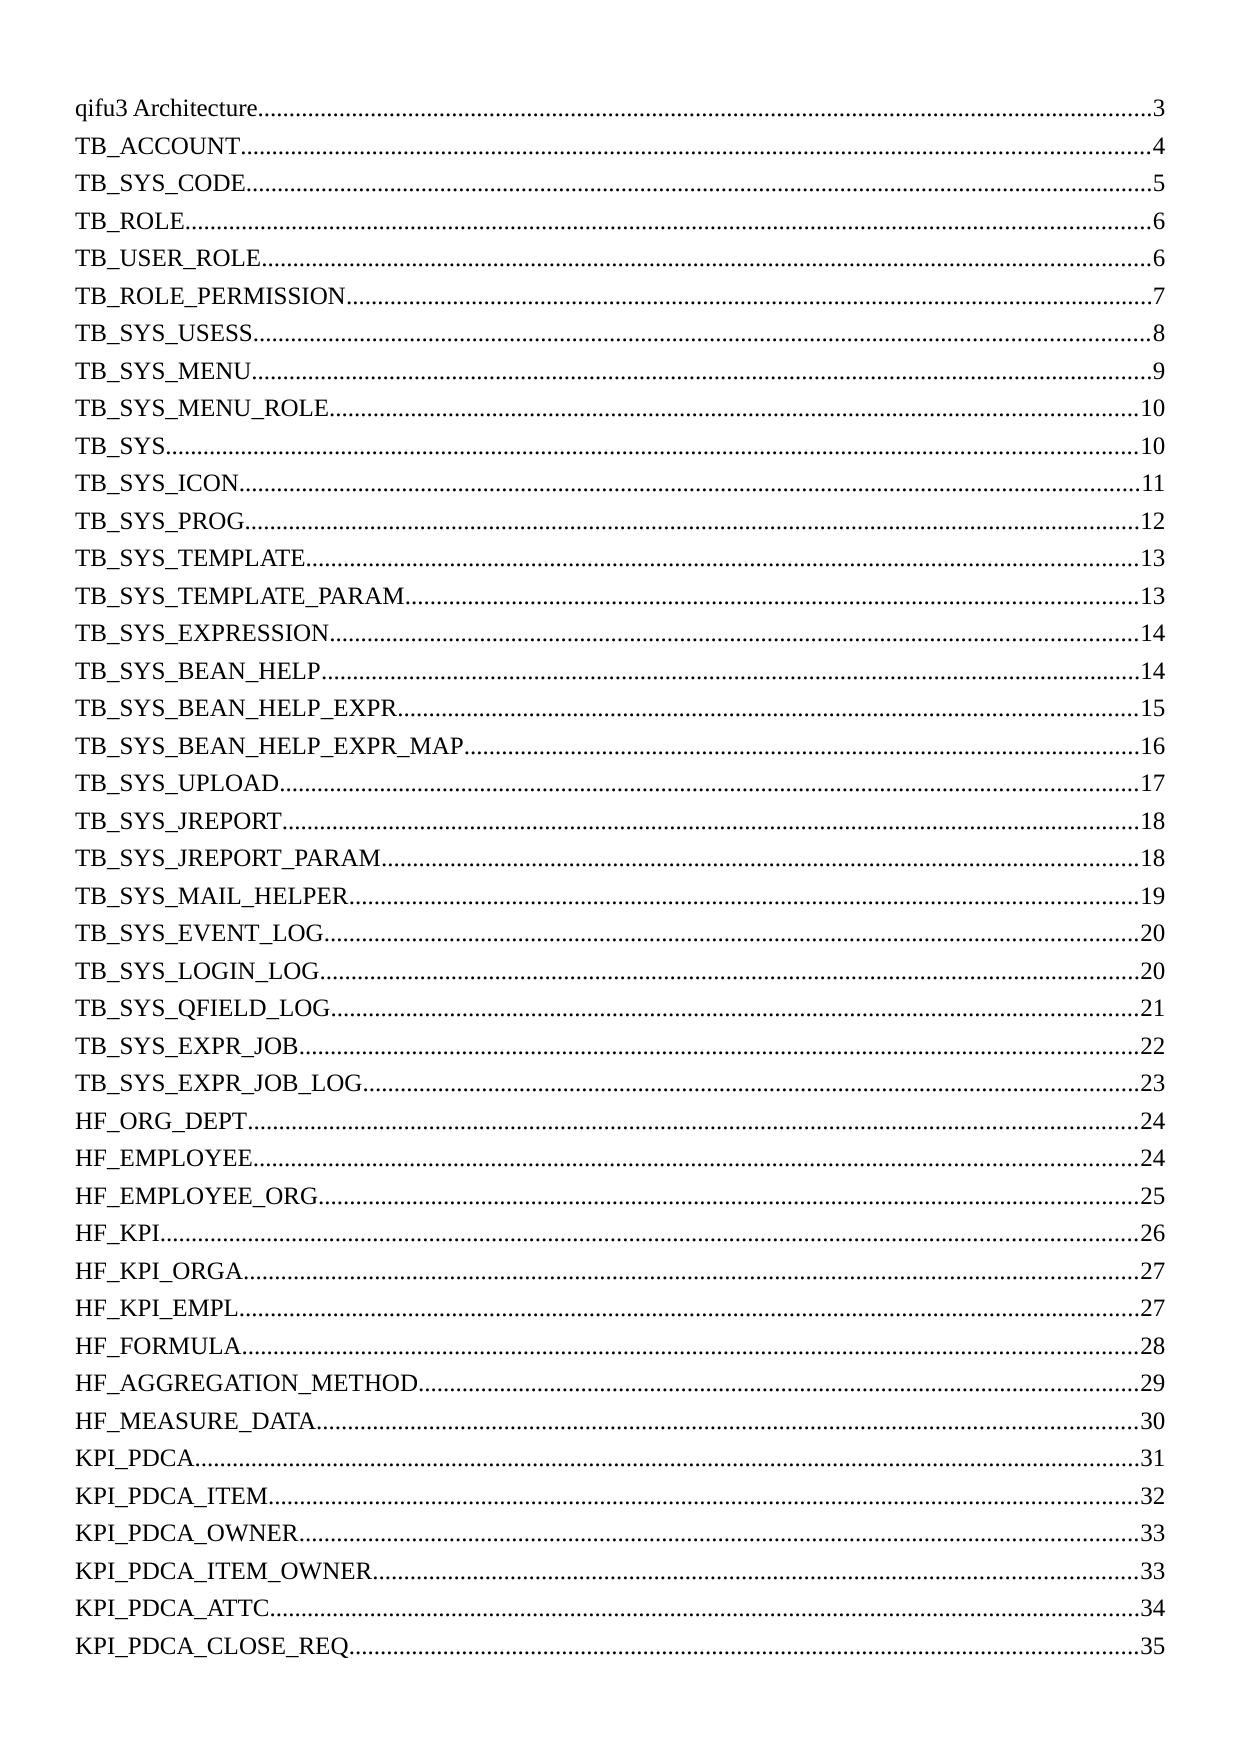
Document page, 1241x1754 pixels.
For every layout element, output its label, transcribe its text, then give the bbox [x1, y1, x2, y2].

text HF_KPI 26 [75, 1214, 1165, 1252]
text TB_SYS_CODE 5 [75, 164, 1165, 202]
text HF_AGGREGATION_METHOD 29 [75, 1364, 1165, 1402]
text TB_SYS_JREPORT_PARAM 18 [75, 839, 1165, 877]
text TB_SYS_USESS 8 [75, 314, 1165, 352]
text TB_SYS 10 [75, 427, 1165, 464]
text TB_SYS_EXPR_JOB_LOG 23 [75, 1064, 1165, 1102]
text qifu3 Architecture 3 [75, 89, 1165, 127]
text ​KPI_PDCA_ITEM_OWNER 33 [75, 1552, 1165, 1589]
text HF_EMPLOYEE 24 [75, 1139, 1165, 1177]
text TB_ROLE_PERMISSION 7 [75, 277, 1165, 314]
text TB_SYS_UPLOAD 17 [75, 764, 1165, 802]
text TB_SYS_ICON 11 [75, 464, 1165, 502]
text ​KPI_PDCA_CLOSE_REQ 35 [75, 1627, 1165, 1664]
text HF_ORG_DEPT 24 [75, 1102, 1165, 1139]
text TB_USER_ROLE 6 [75, 239, 1165, 277]
text HF_EMPLOYEE_ORG 25 [75, 1177, 1165, 1214]
text HF_KPI_ORGA 27 [75, 1252, 1165, 1289]
text TB_SYS_JREPORT 18 [75, 802, 1165, 839]
text HF_FORMULA 28 [75, 1327, 1165, 1364]
text TB_SYS_QFIELD_LOG 21 [75, 989, 1165, 1027]
text TB_ROLE 6 [75, 202, 1165, 239]
text TB_SYS_TEMPLATE 13 [75, 539, 1165, 577]
text ​KPI_PDCA_OWNER 33 [75, 1514, 1165, 1552]
text TB_SYS_EVENT_LOG 20 [75, 914, 1165, 952]
text TB_SYS_MAIL_HELPER 19 [75, 877, 1165, 914]
text TB_SYS_EXPR_JOB 22 [75, 1027, 1165, 1064]
text HF_KPI_EMPL 27 [75, 1289, 1165, 1327]
text HF_MEASURE_DATA 30 [75, 1402, 1165, 1439]
text KPI_PDCA 31 [75, 1439, 1165, 1477]
text TB_SYS_LOGIN_LOG 20 [75, 952, 1165, 989]
text ​KPI_PDCA_ITEM 32 [75, 1477, 1165, 1514]
text TB_SYS_BEAN_HELP_EXPR_MAP 16 [75, 727, 1165, 764]
text TB_ACCOUNT 4 [75, 127, 1165, 164]
text TB_SYS_MENU_ROLE 10 [75, 389, 1165, 427]
text TB_SYS_TEMPLATE_PARAM 13 [75, 577, 1165, 614]
text TB_SYS_PROG 12 [75, 502, 1165, 539]
text ​KPI_PDCA_ATTC 34 [75, 1589, 1165, 1627]
text TB_SYS_EXPRESSION 14 [75, 614, 1165, 652]
text TB_SYS_BEAN_HELP 14 [75, 652, 1165, 689]
text TB_SYS_BEAN_HELP_EXPR 15 [75, 689, 1165, 727]
text TB_SYS_MENU 9 [75, 352, 1165, 389]
